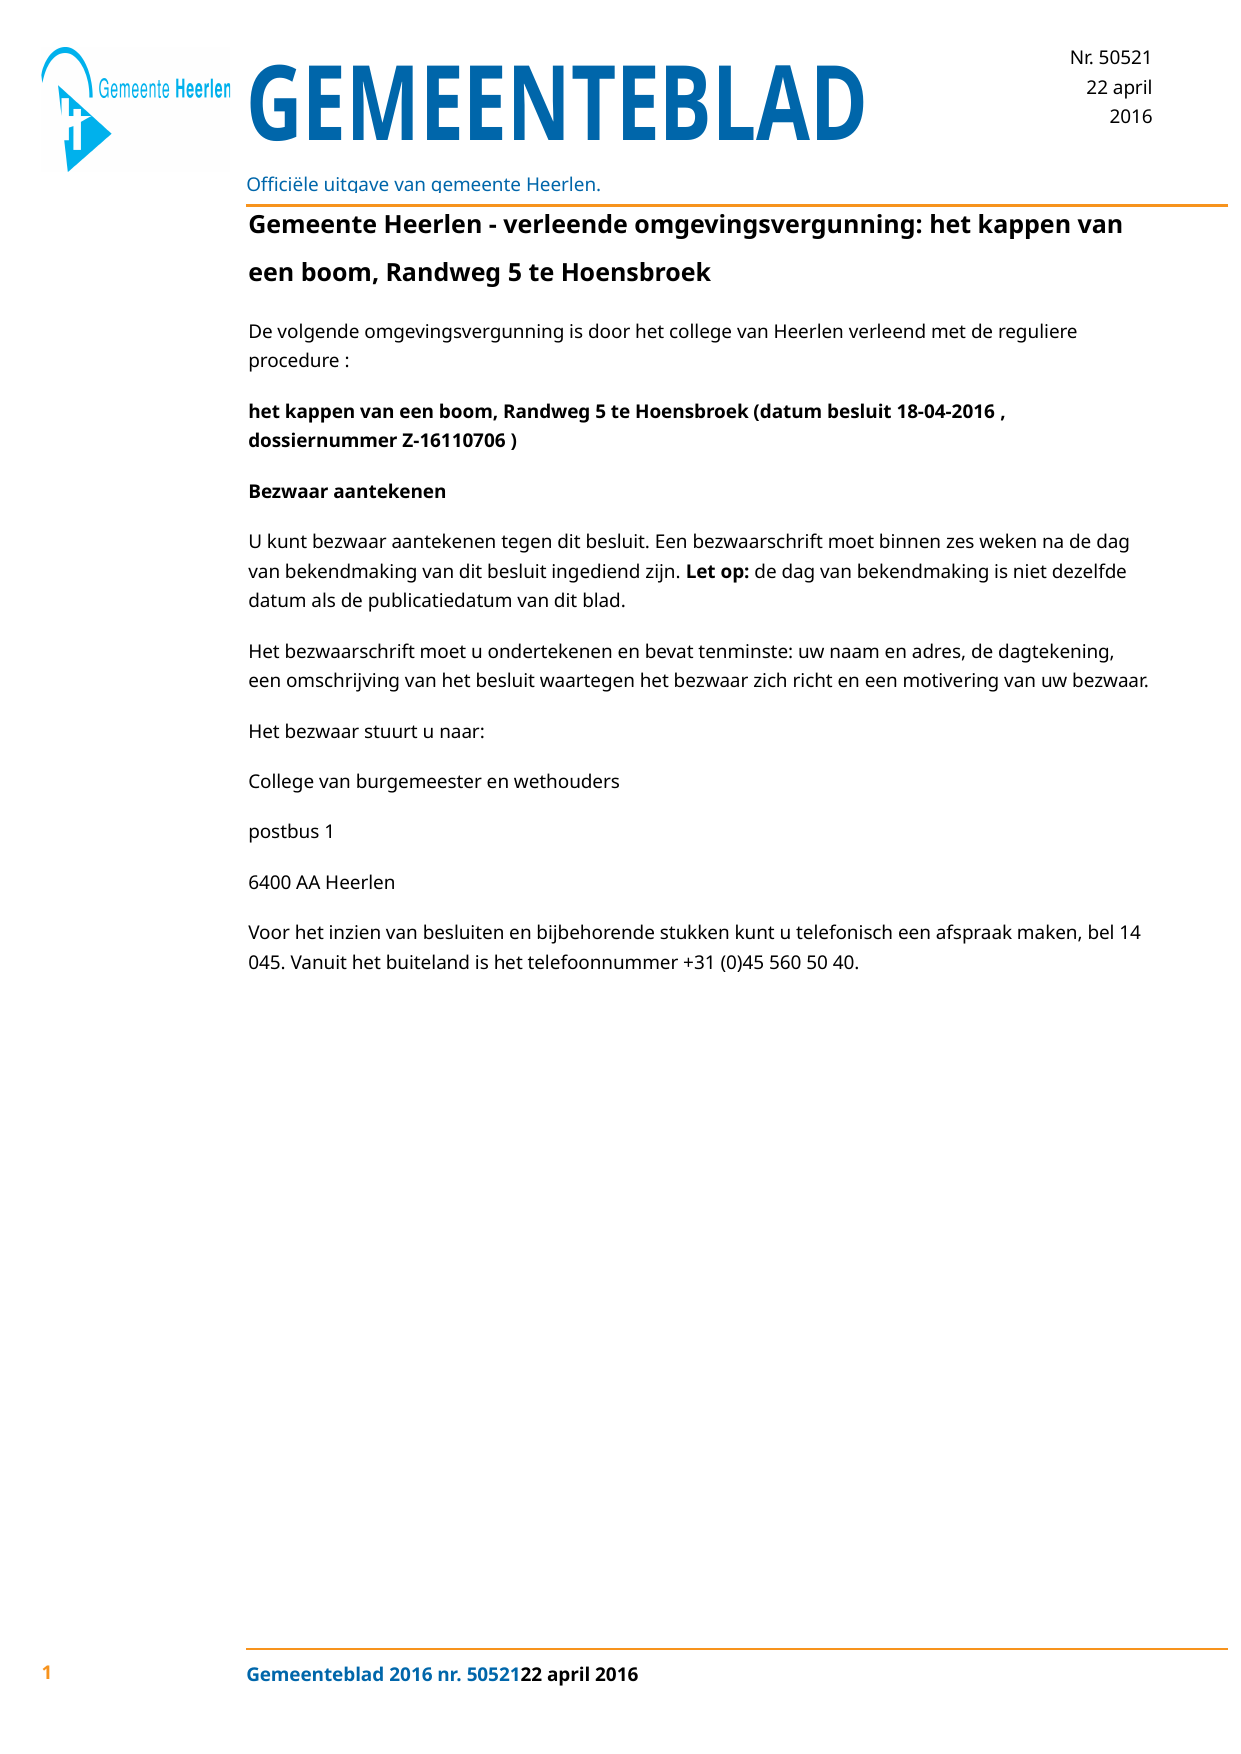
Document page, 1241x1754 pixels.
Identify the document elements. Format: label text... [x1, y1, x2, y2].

text Voor het inzien van besluiten en bijbehorende stukken kunt u telefonisch een afspraak maken, bel 14 045. Vanuit het buiteland is het telefoonnummer +31 (0)45 560 50 40. [248, 919, 1152, 975]
picture [41, 47, 58, 70]
text Het bezwaar stuurt u naar: [248, 718, 1152, 744]
text postbus 1 [248, 819, 1152, 844]
text U kunt bezwaar aantekenen tegen dit besluit. Een bezwaarschrift moet binnen zes weken na de dag van bekendmaking van dit besluit ingediend zijn. Let op: de dag van bekendmaking is niet dezelfde datum als de publicatiedatum van dit blad. [248, 528, 1152, 613]
text 6400 AA Heerlen [248, 869, 1152, 895]
text Gemeente Heerlen - verleende omgevingsvergunning: het kappen van een boom, Randweg 5 te Hoensbroek [248, 207, 1152, 288]
picture [41, 47, 231, 172]
text Bezwaar aantekenen [248, 478, 1152, 504]
text Het bezwaarschrift moet u ondertekenen en bevat tenminste: uw naam en adres, de dagtekening, een omschrijving van het besluit waartegen het bezwaar zich richt en een motivering van uw bezwaar. [248, 638, 1152, 693]
text College van burgemeester en wethouders [248, 768, 1152, 794]
text De volgende omgevingsvergunning is door het college van Heerlen verleend met de reguliere procedure : [248, 318, 1152, 373]
text het kappen van een boom, Randweg 5 te Hoensbroek (datum besluit 18-04-2016 , dossiernummer Z-16110706 ) [248, 398, 1152, 453]
